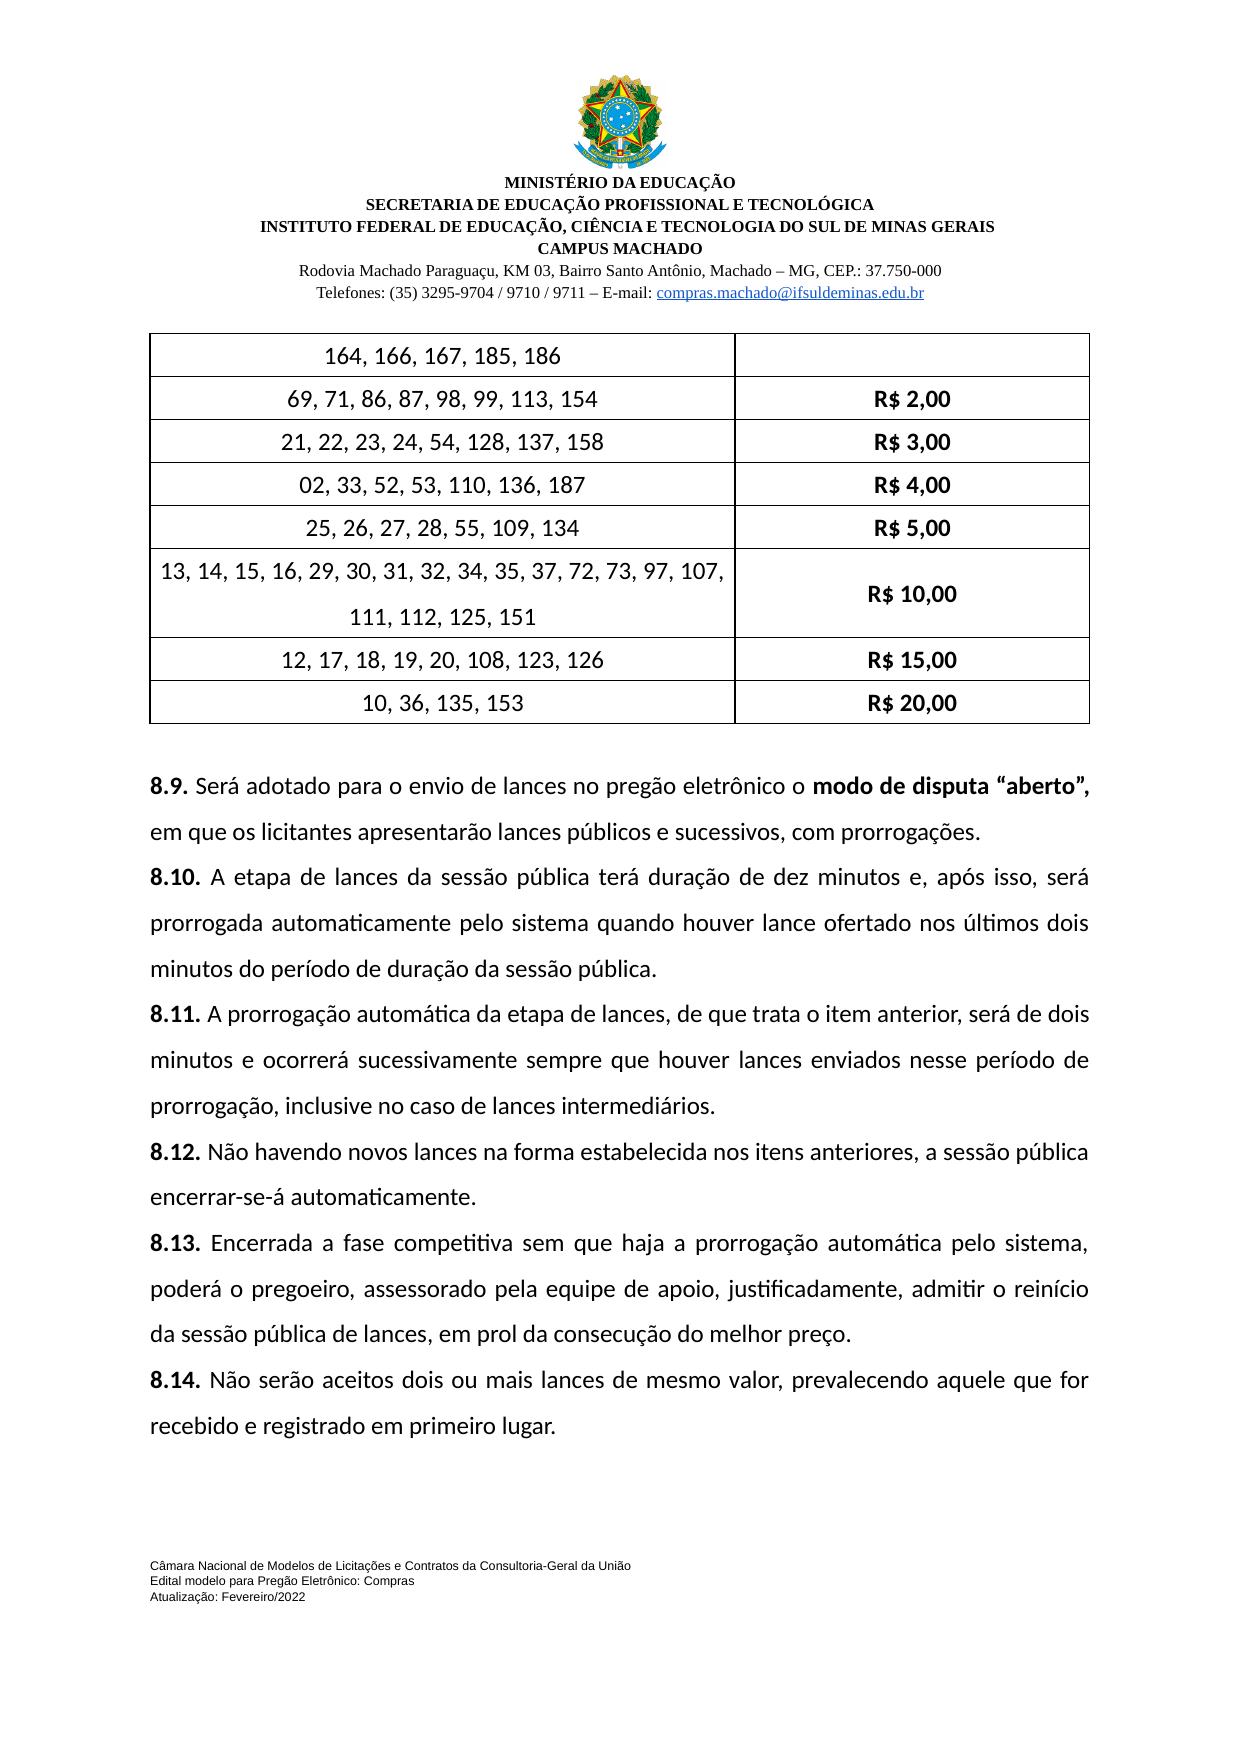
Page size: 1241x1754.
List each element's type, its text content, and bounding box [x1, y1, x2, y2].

table_cell R$ 2,00 [736, 377, 1089, 419]
text 8.13. Encerrada a fase competitiva sem que haja a prorrogação automática pelo sistema, poderá o pregoeiro, assessorado pela equipe de apoio, justificadamente, admitir o reinício da sessão pública de lances, em prol da consecução do melhor preço. [150, 1227, 1090, 1349]
text 8.9. Será adotado para o envio de lances no pregão eletrônico o modo de disputa “aberto”, em que os licitantes apresentarão lances públicos e sucessivos, com prorrogações. [150, 770, 1090, 846]
table_cell R$ 15,00 [736, 638, 1089, 680]
text 8.14. Não serão aceitos dois ou mais lances de mesmo valor, prevalecendo aquele que for recebido e registrado em primeiro lugar. [150, 1364, 1090, 1441]
table_cell 69, 71, 86, 87, 98, 99, 113, 154 [151, 377, 734, 419]
table_cell R$ 4,00 [736, 463, 1089, 505]
picture [639, 150, 650, 156]
text 8.10. A etapa de lances da sessão pública terá duração de dez minutos e, após isso, será prorrogada automaticamente pelo sistema quando houver lance ofertado nos últimos dois minutos do período de duração da sessão pública. [150, 861, 1090, 983]
table_cell 10, 36, 135, 153 [151, 681, 734, 723]
text 8.11. A prorrogação automática da etapa de lances, de que trata o item anterior, será de dois minutos e ocorrerá sucessivamente sempre que houver lances enviados nesse período de prorrogação, inclusive no caso de lances intermediários. [150, 998, 1090, 1121]
table_cell 25, 26, 27, 28, 55, 109, 134 [151, 506, 734, 548]
table_cell R$ 20,00 [736, 681, 1089, 723]
text 8.12. Não havendo novos lances na forma estabelecida nos itens anteriores, a sessão pública encerrar-se-á automaticamente. [150, 1136, 1090, 1212]
picture [573, 75, 667, 169]
table_cell [736, 334, 1089, 376]
table_cell 13, 14, 15, 16, 29, 30, 31, 32, 34, 35, 37, 72, 73, 97, 107, 111, 112, 125, 151 [151, 549, 734, 637]
table_cell R$ 5,00 [736, 506, 1089, 548]
table_cell 12, 17, 18, 19, 20, 108, 123, 126 [151, 638, 734, 680]
table_cell 164, 166, 167, 185, 186 [151, 334, 734, 376]
table_cell R$ 10,00 [736, 549, 1089, 637]
table_cell 02, 33, 52, 53, 110, 136, 187 [151, 463, 734, 505]
table_cell R$ 3,00 [736, 420, 1089, 462]
table_cell 21, 22, 23, 24, 54, 128, 137, 158 [151, 420, 734, 462]
picture [613, 164, 628, 169]
